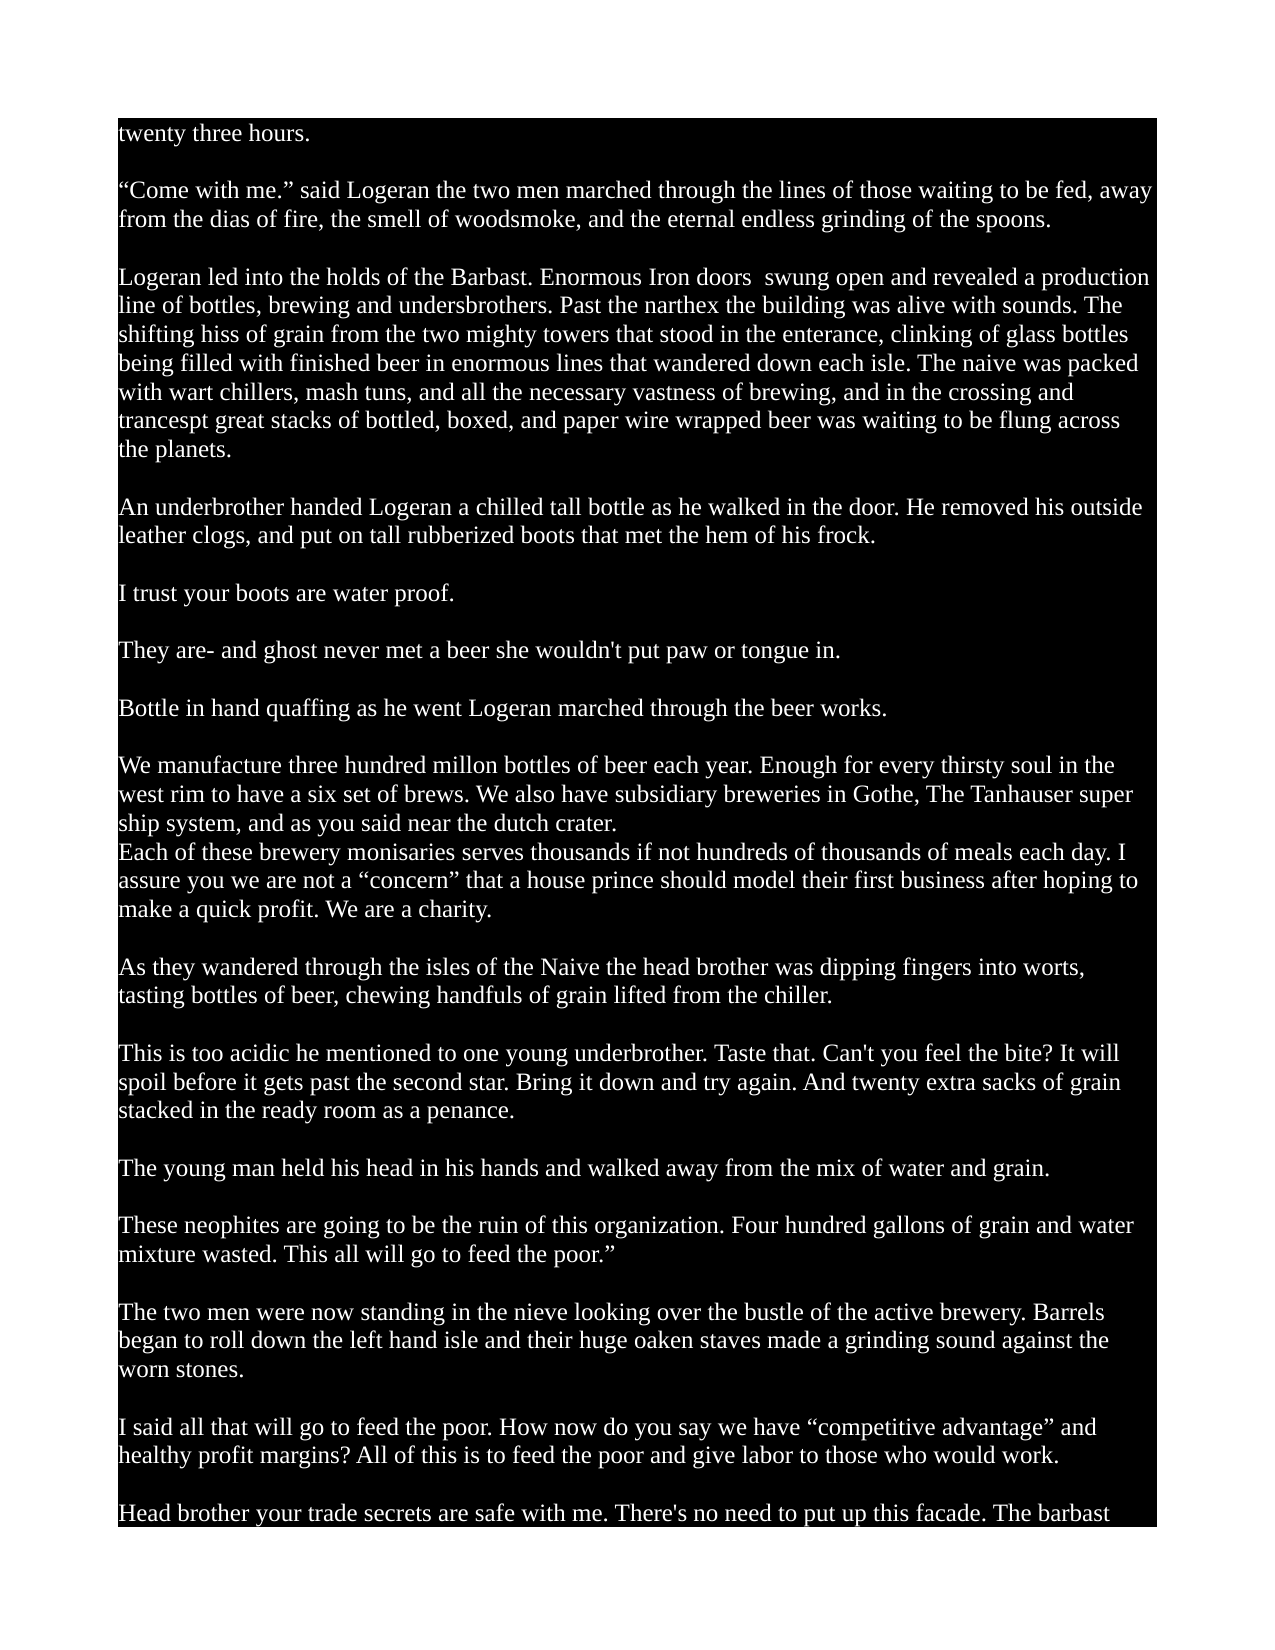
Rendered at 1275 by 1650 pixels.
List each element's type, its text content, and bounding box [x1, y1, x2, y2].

text twenty three hours. “Come with me.” said Logeran the two men marched through the lines of those waiting to be fed, away from the dias of fire, the smell of woodsmoke, and the eternal endless grinding of the spoons. [118, 118, 1157, 233]
text I said all that will go to feed the poor. How now do you say we have “competitive advantage” and healthy profit margins? All of this is to feed the poor and give labor to those who would work. Head brother your trade secrets are safe with me. There's no need to put up this facade. The barbast [118, 1412, 1157, 1527]
text Logeran led into the holds of the Barbast. Enormous Iron doors swung open and revealed a production line of bottles, brewing and undersbrothers. Past the narthex the building was alive with sounds. The shifting hiss of grain from the two mighty towers that stood in the enterance, clinking of glass bottles being filled with finished beer in enormous lines that wandered down each isle. The naive was packed with wart chillers, mash tuns, and all the necessary vastness of brewing, and in the crossing and trancespt great stacks of bottled, boxed, and paper wire wrapped beer was waiting to be flung across the planets. An underbrother handed Logeran a chilled tall bottle as he walked in the door. He removed his outside leather clogs, and put on tall rubberized boots that met the hem of his frock. I trust your boots are water proof. They are- and ghost never met a beer she wouldn't put paw or tongue in. Bottle in hand quaffing as he went Logeran marched through the beer works. We manufacture three hundred millon bottles of beer each year. Enough for every thirsty soul in the west rim to have a six set of brews. We also have subsidiary breweries in Gothe, The Tanhauser super ship system, and as you said near the dutch crater. Each of these brewery monisaries serves thousands if not hundreds of thousands of meals each day. I assure you we are not a “concern” that a house prince should model their first business after hoping to make a quick profit. We are a charity. As they wandered through the isles of the Naive the head brother was dipping fingers into worts, tasting bottles of beer, chewing handfuls of grain lifted from the chiller. This is too acidic he mentioned to one young underbrother. Taste that. Can't you feel the bite? It will spoil before it gets past the second star. Bring it down and try again. And twenty extra sacks of grain stacked in the ready room as a penance. The young man held his head in his hands and walked away from the mix of water and grain. These neophites are going to be the ruin of this organization. Four hundred gallons of grain and water mixture wasted. This all will go to feed the poor.” The two men were now standing in the nieve looking over the bustle of the active brewery. Barrels began to roll down the left hand isle and their huge oaken staves made a grinding sound against the worn stones. [118, 262, 1157, 1412]
